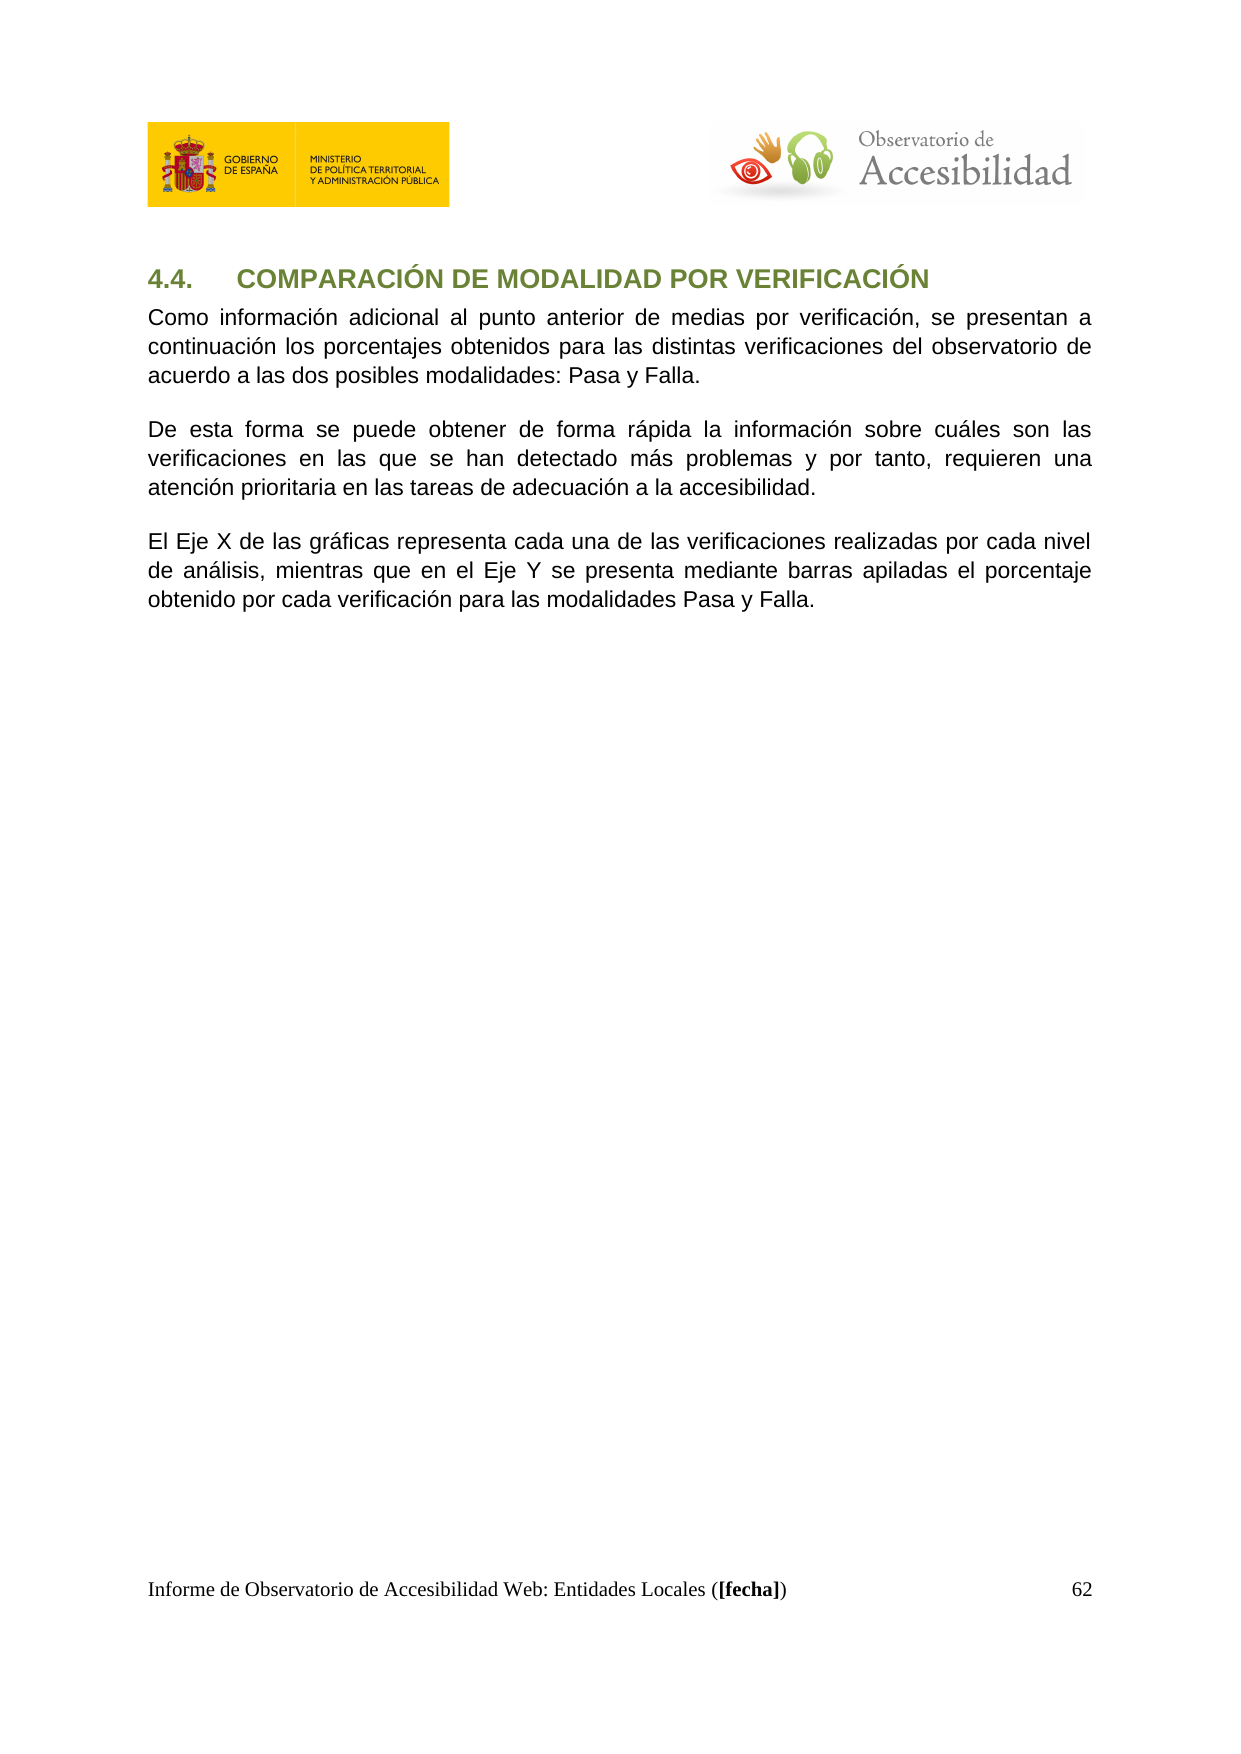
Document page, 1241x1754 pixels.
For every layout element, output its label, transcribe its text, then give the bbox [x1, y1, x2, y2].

picture [710, 122, 1086, 205]
text De esta forma se puede obtener de forma rápida la información sobre cuáles son las verificaciones en las que se han detectado más problemas y por tanto, requieren una atención prioritaria en las tareas de adecuación a la accesibilidad. [148, 416, 1092, 500]
picture [147, 122, 450, 207]
text El Eje X de las gráficas representa cada una de las verificaciones realizadas por cada nivel de análisis, mientras que en el Eje Y se presenta mediante barras apiladas el porcentaje obtenido por cada verificación para las modalidades Pasa y Falla. [148, 528, 1092, 612]
list Comparación de Modalidad por Verificación [148, 263, 1092, 294]
text Como información adicional al punto anterior de medias por verificación, se presentan a continuación los porcentajes obtenidos para las distintas verificaciones del observatorio de acuerdo a las dos posibles modalidades: Pasa y Falla. [148, 304, 1092, 388]
